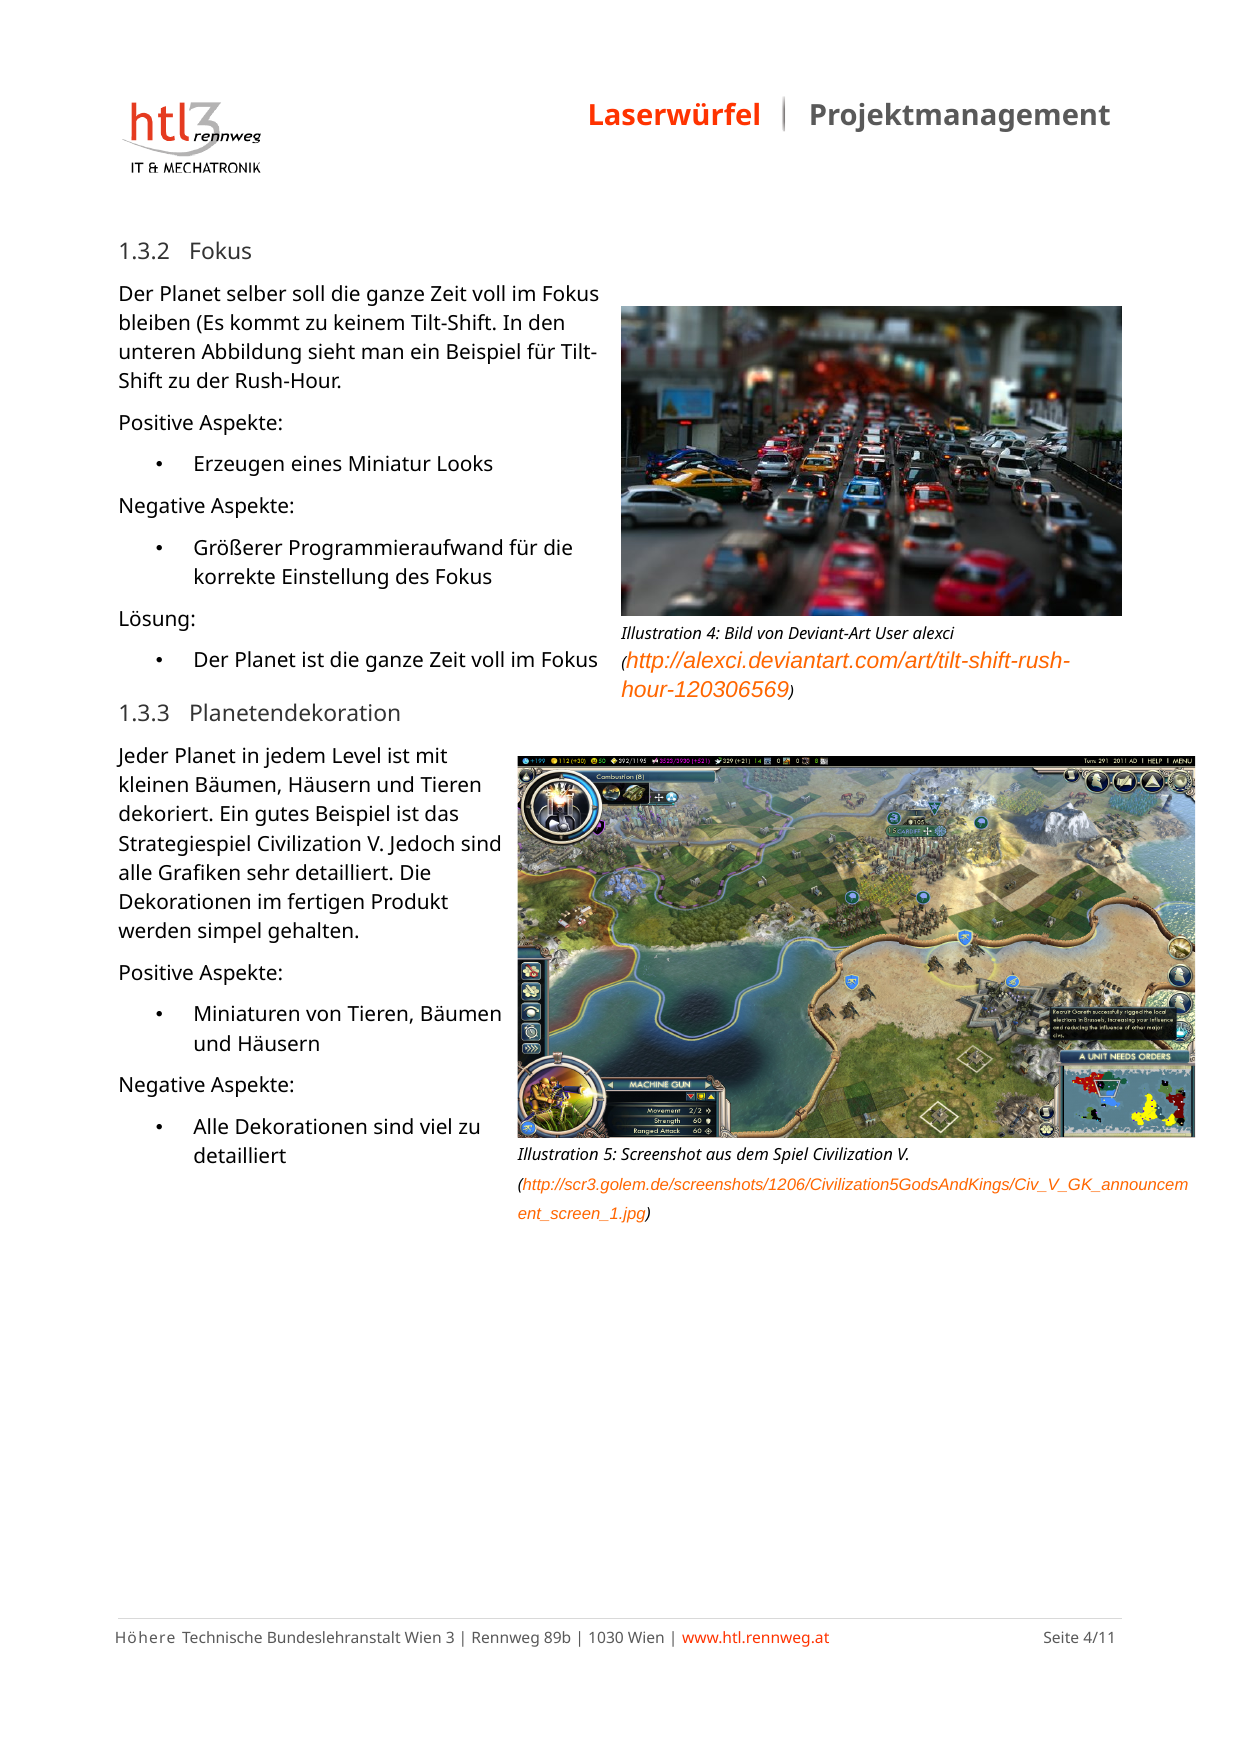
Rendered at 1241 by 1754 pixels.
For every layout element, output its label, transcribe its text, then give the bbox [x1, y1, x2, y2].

text Positive Aspekte: [118, 407, 621, 436]
subtitle Fokus [118, 236, 1122, 265]
list Erzeugen eines Miniatur Looks [156, 448, 621, 478]
text Negative Aspekte: [118, 1069, 517, 1098]
text Positive Aspekte: [118, 957, 517, 986]
text Jeder Planet in jedem Level ist mit kleinen Bäumen, Häusern und Tieren dekoriert. Ein gutes Beispiel ist das Strategiespiel Civilization V. Jedoch sind alle Grafiken sehr detailliert. Die Dekorationen im fertigen Produkt werden simpel gehalten. [118, 740, 1122, 944]
text Lösung: [118, 603, 621, 632]
list Größerer Programmieraufwand für die korrekte Einstellung des Fokus [156, 532, 621, 590]
list Alle Dekorationen sind viel zu detailliert [156, 1111, 518, 1169]
list Der Planet ist die ganze Zeit voll im Fokus [156, 644, 621, 673]
text Illustration 5: Screenshot aus dem Spiel Civilization V. (http://scr3.golem.de/screenshots/1206/Civilization5GodsAndKings/Civ_V_GK_announcement_screen_1.jpg) [518, 1138, 1195, 1225]
picture [621, 306, 1122, 616]
picture [517, 756, 1196, 1138]
subtitle Planetendekoration [118, 698, 1122, 728]
text Negative Aspekte: [118, 490, 621, 519]
list Miniaturen von Tieren, Bäumen und Häusern [156, 998, 517, 1057]
text Der Planet selber soll die ganze Zeit voll im Fokus bleiben (Es kommt zu keinem Tilt-Shift. In den unteren Abbildung sieht man ein Beispiel für Tilt-Shift zu der Rush-Hour. [118, 278, 1122, 394]
text Illustration 4: Bild von Deviant-Art User alexci (http://alexci.deviantart.com/art/tilt-shift-rush-hour-120306569) [621, 616, 1122, 703]
